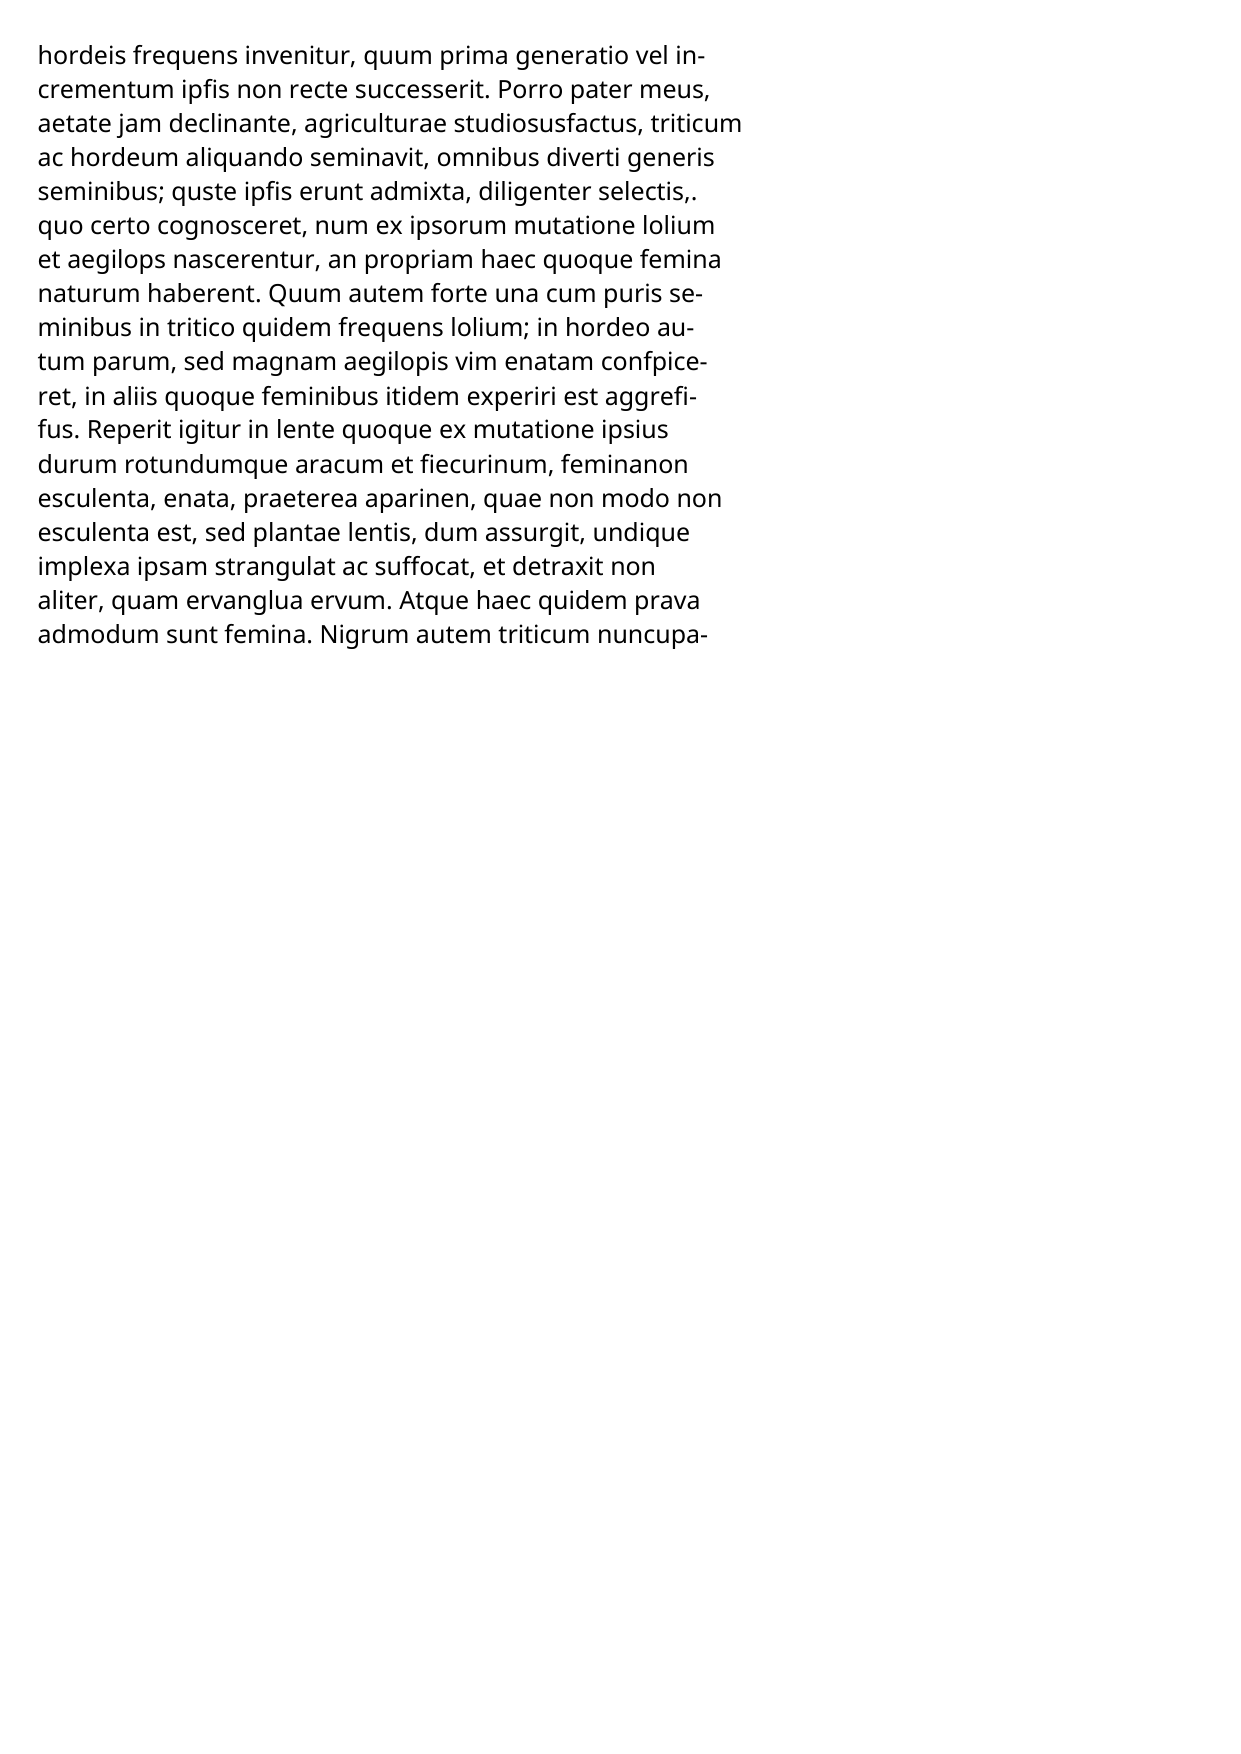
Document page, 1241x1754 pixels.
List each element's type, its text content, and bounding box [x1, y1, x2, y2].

text hordeis frequens invenitur, quum prima generatio vel in- crementum ipfis non recte successerit. Porro pater meus, aetate jam declinante, agriculturae studiosusfactus, triticum ac hordeum aliquando seminavit, omnibus diverti generis seminibus; quste ipfis erunt admixta, diligenter selectis,. quo certo cognosceret, num ex ipsorum mutatione lolium et aegilops nascerentur, an propriam haec quoque femina naturum haberent. Quum autem forte una cum puris se- minibus in tritico quidem frequens lolium; in hordeo au- tum parum, sed magnam aegilopis vim enatam confpice- ret, in aliis quoque feminibus itidem experiri est aggrefi- fus. Reperit igitur in lente quoque ex mutatione ipsius durum rotundumque aracum et fiecurinum, feminanon esculenta, enata, praeterea aparinen, quae non modo non esculenta est, sed plantae lentis, dum assurgit, undique implexa ipsam strangulat ac suffocat, et detraxit non aliter, quam ervanglua ervum. Atque haec quidem prava admodum sunt femina. Nigrum autem triticum nuncupa- [37, 37, 1203, 651]
